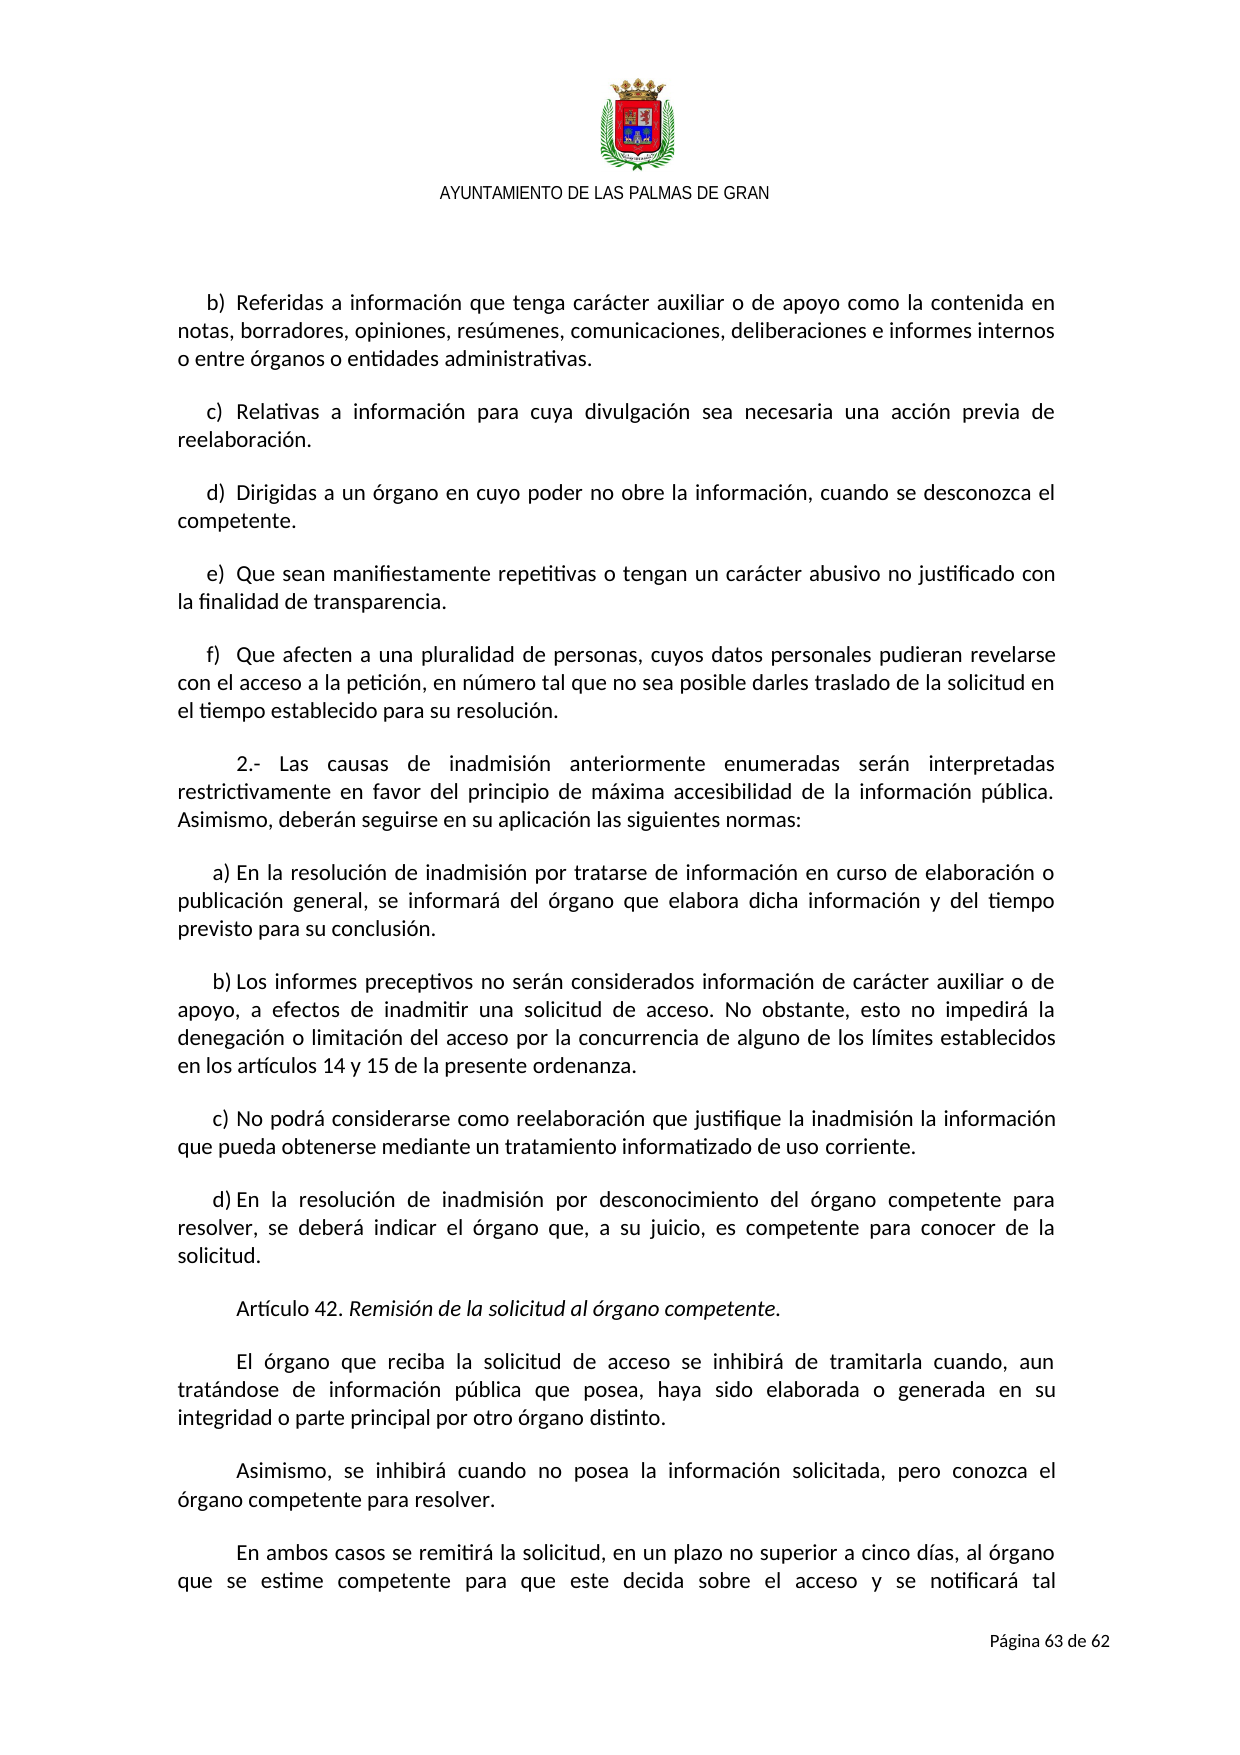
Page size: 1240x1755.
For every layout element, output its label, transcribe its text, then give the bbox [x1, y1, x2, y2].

list Referidas a información que tenga carácter auxiliar o de apoyo como la contenida en notas, borradores, opiniones, resúmenes, comunicaciones, deliberaciones e informes internos o entre órganos o entidades administrativas. [167, 288, 1056, 372]
text Asimismo, se inhibirá cuando no posea la información solicitada, pero conozca el órgano competente para resolver. [177, 1457, 1056, 1513]
list Los informes preceptivos no serán considerados información de carácter auxiliar o de apoyo, a efectos de inadmitir una solicitud de acceso. No obstante, esto no impedirá la denegación o limitación del acceso por la concurrencia de alguno de los límites establecidos en los artículos 14 y 15 de la presente ordenanza. [167, 967, 1056, 1079]
list Relativas a información para cuya divulgación sea necesaria una acción previa de reelaboración. [167, 397, 1056, 453]
list Que sean manifiestamente repetitivas o tengan un carácter abusivo no justificado con la finalidad de transparencia. [167, 559, 1056, 615]
list No podrá considerarse como reelaboración que justifique la inadmisión la información que pueda obtenerse mediante un tratamiento informatizado de uso corriente. [167, 1104, 1056, 1161]
text 2.- Las causas de inadmisión anteriormente enumeradas serán interpretadas restrictivamente en favor del principio de máxima accesibilidad de la información pública. Asimismo, deberán seguirse en su aplicación las siguientes normas: [177, 749, 1056, 833]
list Dirigidas a un órgano en cuyo poder no obre la información, cuando se desconozca el competente. [167, 478, 1056, 534]
text En ambos casos se remitirá la solicitud, en un plazo no superior a cinco días, al órgano que se estime competente para que este decida sobre el acceso y se notificará tal [177, 1538, 1056, 1594]
text El órgano que reciba la solicitud de acceso se inhibirá de tramitarla cuando, aun tratándose de información pública que posea, haya sido elaborada o generada en su integridad o parte principal por otro órgano distinto. [177, 1347, 1056, 1432]
list Que afecten a una pluralidad de personas, cuyos datos personales pudieran revelarse con el acceso a la petición, en número tal que no sea posible darles traslado de la solicitud en el tiempo establecido para su resolución. [167, 640, 1056, 724]
list En la resolución de inadmisión por tratarse de información en curso de elaboración o publicación general, se informará del órgano que elabora dicha información y del tiempo previsto para su conclusión. [167, 858, 1056, 942]
text Artículo 42. Remisión de la solicitud al órgano competente. [236, 1294, 1150, 1322]
list En la resolución de inadmisión por desconocimiento del órgano competente para resolver, se deberá indicar el órgano que, a su juicio, es competente para conocer de la solicitud. [167, 1186, 1056, 1269]
